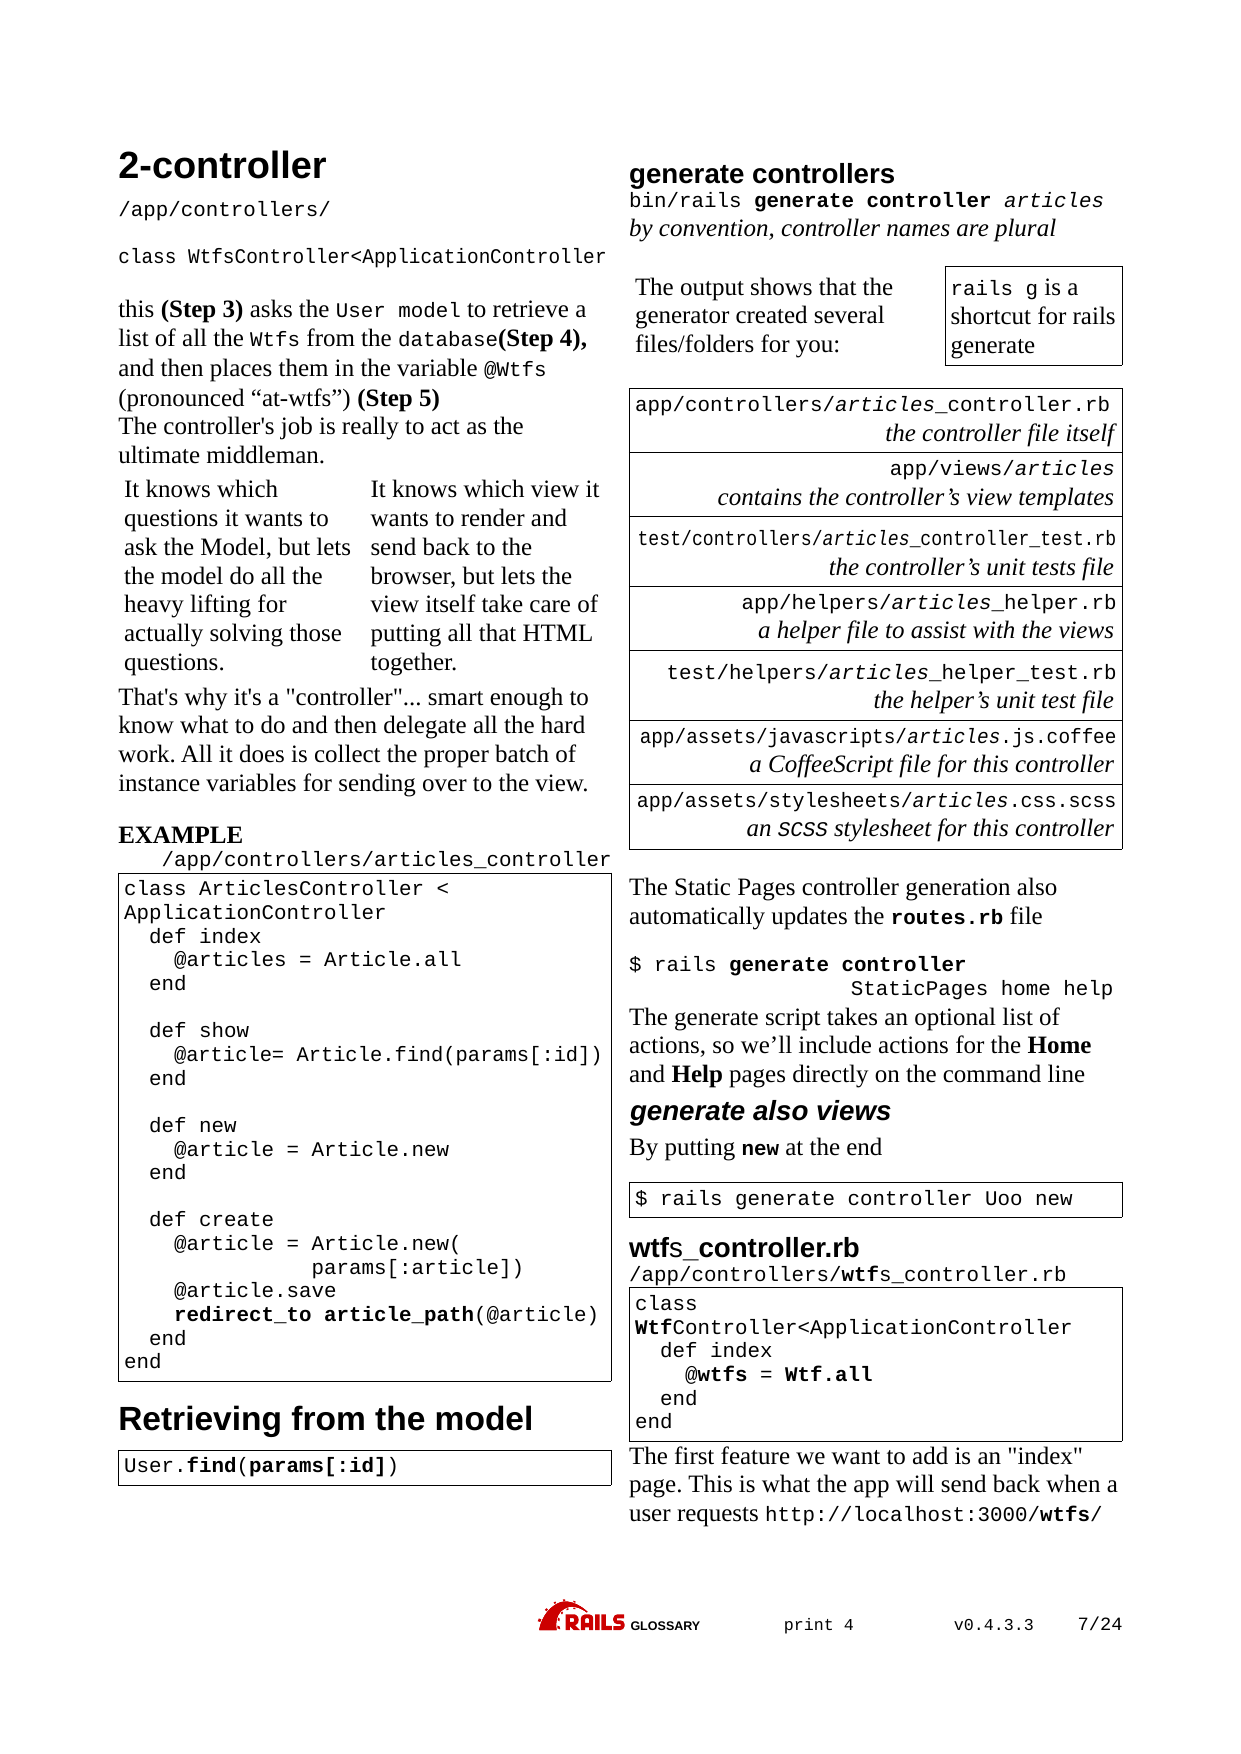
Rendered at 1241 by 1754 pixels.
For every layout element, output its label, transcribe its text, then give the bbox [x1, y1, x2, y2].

text by convention, controller names are plural [629, 213, 1122, 242]
text EXAMPLE [118, 820, 611, 849]
text By putting new at the end [629, 1132, 1122, 1161]
subtitle generate also views [630, 1094, 1122, 1126]
text The generate script takes an optional list of actions, so we’ll include actions for the Home and Help pages directly on the command line [629, 1002, 1122, 1088]
text The controller's job is really to act as the ultimate middleman. [118, 411, 611, 469]
text The Static Pages controller generation also automatically updates the routes.rb file [629, 872, 1122, 931]
table_header rails g is a shortcut for rails generate [946, 267, 1122, 364]
table_cell app/helpers/articles_helper.rb a helper file to assist with the views [630, 587, 1122, 650]
text /app/controllers/articles_controller [118, 849, 611, 873]
text The first feature we want to add is an "index" page. This is what the app will send back when a user requests http://localhost:3000/wtfs/ [629, 1442, 1122, 1528]
table_header app/controllers/articles_controller.rb the controller file itself [630, 389, 1122, 452]
subtitle Retrieving from the model [118, 1398, 611, 1437]
table_header class WtfController<ApplicationController def index @wtfs = Wtf.all end end [630, 1288, 1122, 1441]
table_header $ rails generate controller Uoo new [630, 1183, 1122, 1217]
table_header It knows which view it wants to render and send back to the browser, but lets the view itself take care of putting all that HTML together. [365, 469, 611, 682]
table_cell test/helpers/articles_helper_test.rb the helper’s unit test file [630, 651, 1122, 720]
text That's why it's a "controller"... smart enough to know what to do and then delegate all the hard work. All it does is collect the proper batch of instance variables for sending over to the view. [118, 682, 611, 797]
table_header class ArticlesController < ApplicationController def index @articles = Article.all end def show @article= Article.find(params[:id]) end def new @article = Article.new end def create @article = Article.new( params[:article]) @article.save redirect_to article_path(@article) end end [119, 874, 611, 1381]
text this (Step 3) asks the User model to retrieve a list of all the Wtfs from the database(Step 4), and then places them in the variable @Wtfs (pronounced “at-wtfs”) (Step 5) [118, 294, 611, 411]
table_header User.find(params[:id]) [119, 1451, 611, 1485]
table_header The output shows that the generator created several files/folders for you: [629, 266, 945, 364]
text bin/rails generate controller articles [629, 190, 1122, 213]
text StaticPages home help [629, 978, 1122, 1002]
table_cell app/assets/javascripts/articles.js.coffee a CoffeeScript file for this controller [630, 721, 1122, 784]
table_cell app/assets/stylesheets/articles.css.scss an SCSS stylesheet for this controller [630, 785, 1122, 849]
table_cell test/controllers/articles_controller_test.rb the controller’s unit tests file [630, 517, 1122, 586]
subtitle 2-controller [118, 143, 611, 187]
table_cell app/views/articles contains the controller’s view templates [630, 453, 1122, 516]
text /app/controllers/wtfs_controller.rb [629, 1264, 1122, 1287]
text class WtfsController<ApplicationController [118, 247, 611, 270]
subtitle generate controllers [629, 158, 1122, 190]
subtitle wtfs_controller.rb [629, 1232, 1122, 1264]
table_header It knows which questions it wants to ask the Model, but lets the model do all the heavy lifting for actually solving those questions. [118, 469, 364, 682]
text /app/controllers/ [118, 199, 611, 223]
text $ rails generate controller [629, 954, 1122, 978]
